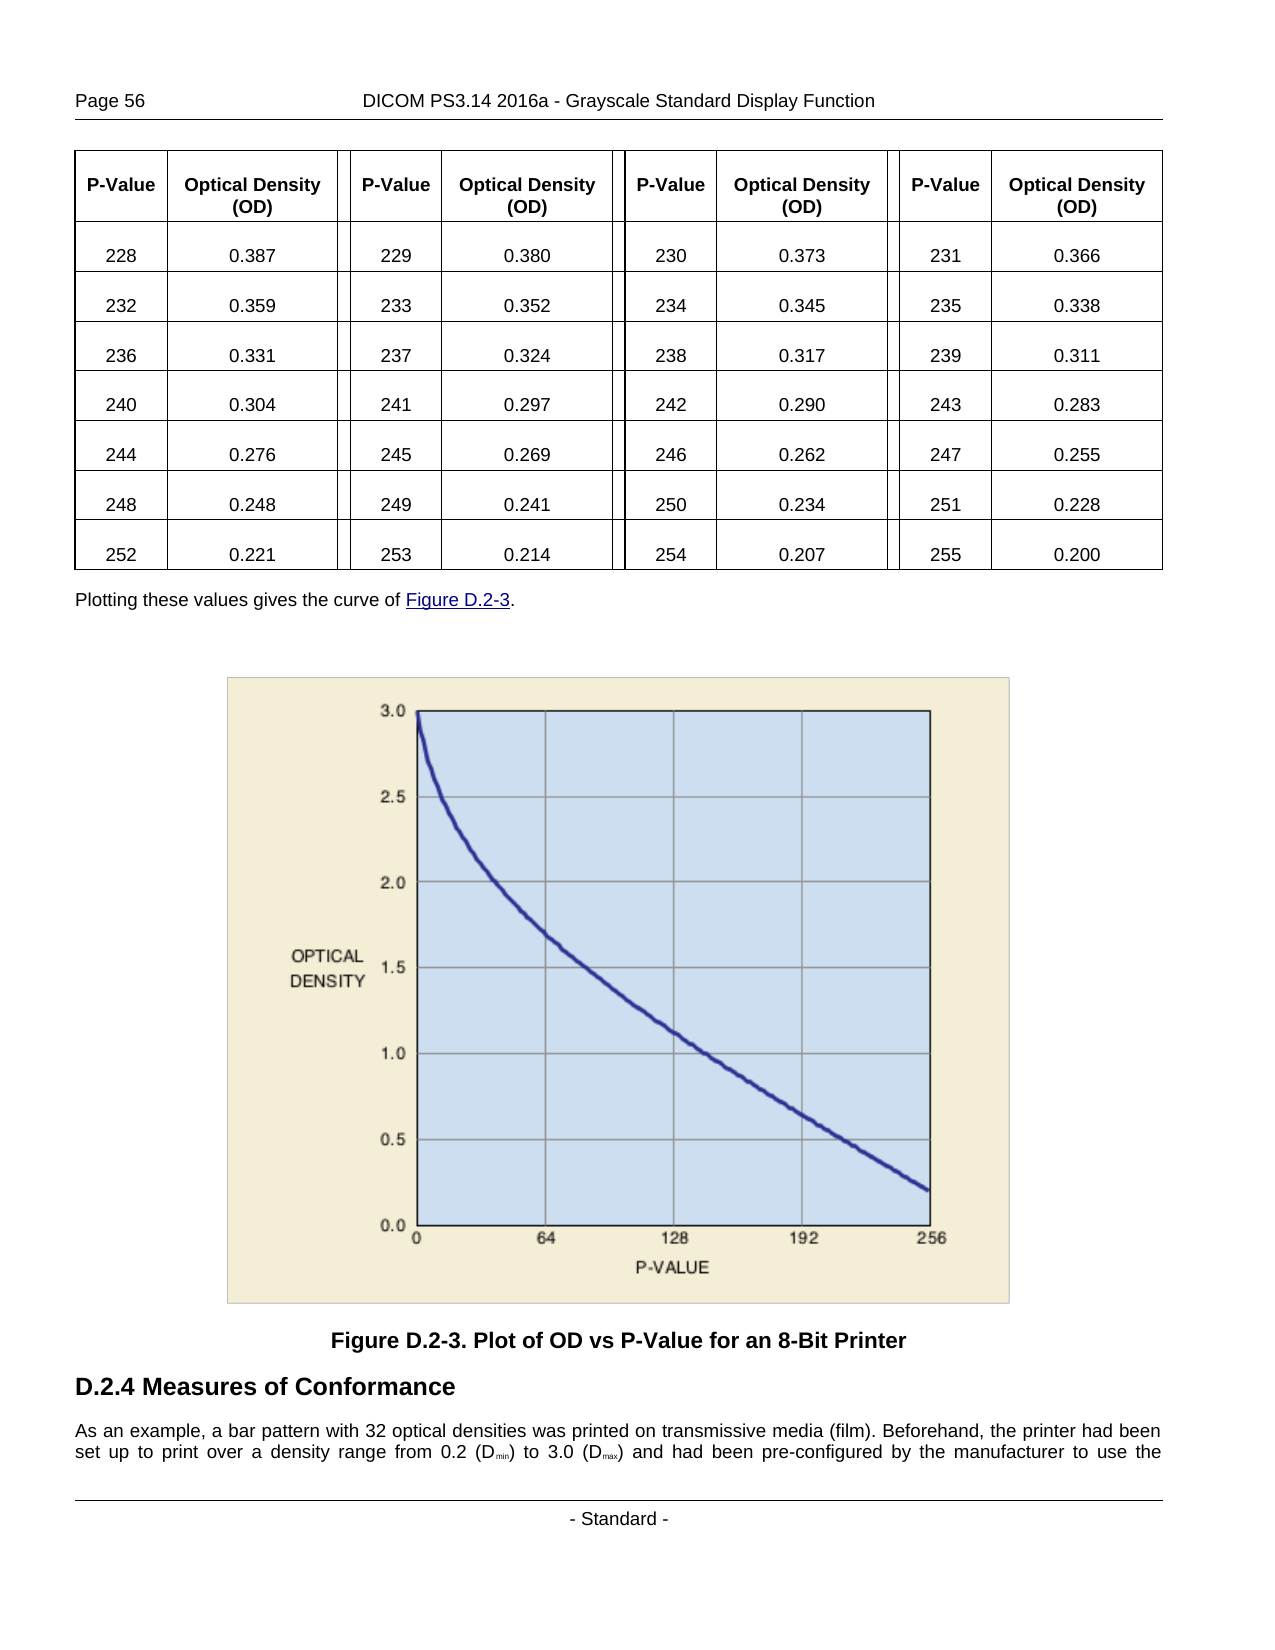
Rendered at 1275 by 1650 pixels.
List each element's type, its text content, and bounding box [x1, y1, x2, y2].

table_cell 0.276 [168, 421, 337, 470]
table_header Optical Density (OD) [717, 151, 887, 221]
table_cell 0.345 [717, 272, 887, 321]
table_header P-Value [351, 151, 441, 221]
table_header Optical Density (OD) [992, 151, 1162, 221]
table_cell 0.262 [717, 421, 887, 470]
table_cell 247 [900, 421, 991, 470]
table_header P-Value [900, 151, 991, 221]
table_cell 251 [900, 471, 991, 519]
table_cell 0.297 [442, 371, 612, 420]
table_cell [338, 520, 350, 569]
table_cell 243 [900, 371, 991, 420]
table_cell 254 [626, 520, 716, 569]
table_cell 0.311 [992, 322, 1162, 370]
text As an example, a bar pattern with 32 optical densities was printed on transmissive media (film). Beforehand, the printer had been set up to print over a density range from 0.2 (Dmin) to 3.0 (Dmax) and had been pre-configured by the manufacturer to use the [75, 1419, 1162, 1462]
table_cell 244 [76, 421, 167, 470]
table_cell 242 [626, 371, 716, 420]
table_cell 228 [76, 222, 167, 271]
table_cell 0.331 [168, 322, 337, 370]
table_cell 234 [626, 272, 716, 321]
table_cell 231 [900, 222, 991, 271]
table_cell 253 [351, 520, 441, 569]
table_header Optical Density (OD) [168, 151, 337, 221]
table_cell 0.228 [992, 471, 1162, 519]
table_cell 235 [900, 272, 991, 321]
table_cell [338, 421, 350, 470]
table_cell [613, 421, 624, 470]
table_cell [888, 421, 899, 470]
table_cell 238 [626, 322, 716, 370]
table_cell 0.352 [442, 272, 612, 321]
table_cell 0.283 [992, 371, 1162, 420]
table_cell 0.380 [442, 222, 612, 271]
text Figure D.2-3. Plot of OD vs P-Value for an 8-Bit Printer [75, 1327, 1162, 1353]
table_cell 252 [76, 520, 167, 569]
table_cell [888, 222, 899, 271]
table_cell 239 [900, 322, 991, 370]
table_cell [338, 222, 350, 271]
table_cell 236 [76, 322, 167, 370]
text Plotting these values gives the curve of Figure D.2-3. [75, 589, 1162, 610]
table_cell [338, 371, 350, 420]
table_header Optical Density (OD) [442, 151, 612, 221]
table_cell 0.269 [442, 421, 612, 470]
table_cell 0.221 [168, 520, 337, 569]
table_cell 230 [626, 222, 716, 271]
table_cell 0.387 [168, 222, 337, 271]
table_cell 241 [351, 371, 441, 420]
table_header [613, 151, 624, 221]
table_cell 0.207 [717, 520, 887, 569]
table_cell 0.324 [442, 322, 612, 370]
table_header P-Value [626, 151, 716, 221]
table_cell 0.234 [717, 471, 887, 519]
picture [226, 676, 1011, 1305]
table_cell [888, 471, 899, 519]
table_cell [613, 272, 624, 321]
table_cell 249 [351, 471, 441, 519]
table_cell 248 [76, 471, 167, 519]
table_cell 0.290 [717, 371, 887, 420]
table_header [338, 151, 350, 221]
table_header P-Value [76, 151, 167, 221]
table_cell 233 [351, 272, 441, 321]
table_cell 0.255 [992, 421, 1162, 470]
table_cell 0.317 [717, 322, 887, 370]
table_cell [888, 520, 899, 569]
table_cell 229 [351, 222, 441, 271]
table_cell [613, 322, 624, 370]
table_cell 246 [626, 421, 716, 470]
table_cell 0.241 [442, 471, 612, 519]
table_cell 0.304 [168, 371, 337, 420]
table_cell 0.338 [992, 272, 1162, 321]
table_cell [613, 520, 624, 569]
table_cell 0.359 [168, 272, 337, 321]
table_cell 0.214 [442, 520, 612, 569]
table_cell 232 [76, 272, 167, 321]
table_cell [338, 272, 350, 321]
table_cell [888, 272, 899, 321]
table_cell [613, 222, 624, 271]
table_cell 0.373 [717, 222, 887, 271]
table_header [888, 151, 899, 221]
table_cell [613, 371, 624, 420]
table_cell 0.200 [992, 520, 1162, 569]
table_cell [338, 471, 350, 519]
text D.2.4 Measures of Conformance [75, 1372, 1162, 1401]
table_cell 255 [900, 520, 991, 569]
table_cell 250 [626, 471, 716, 519]
table_cell 0.366 [992, 222, 1162, 271]
table_cell 237 [351, 322, 441, 370]
table_cell [888, 371, 899, 420]
table_cell 240 [76, 371, 167, 420]
table_cell 245 [351, 421, 441, 470]
table_cell [888, 322, 899, 370]
table_cell [338, 322, 350, 370]
table_cell [613, 471, 624, 519]
table_cell 0.248 [168, 471, 337, 519]
